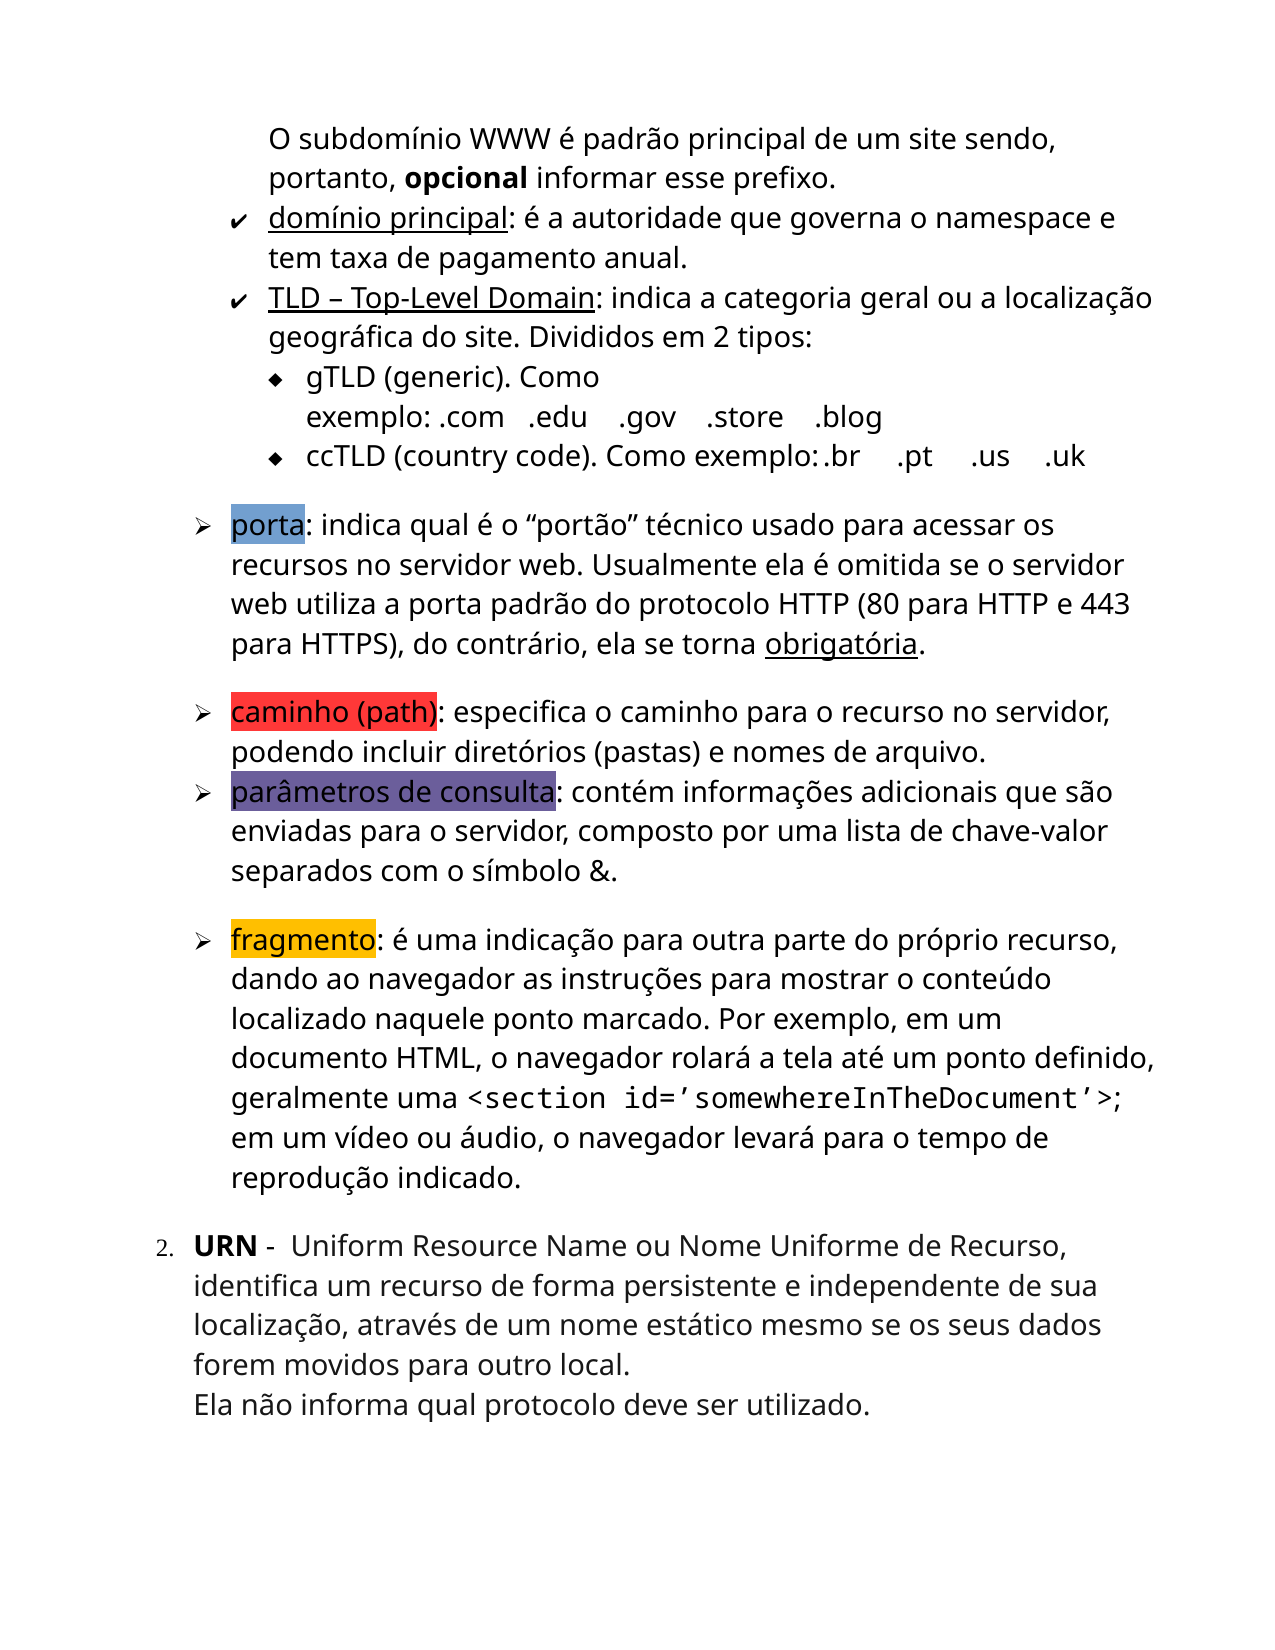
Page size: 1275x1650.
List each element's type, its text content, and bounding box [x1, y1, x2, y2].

list fragmento: é uma indicação para outra parte do próprio recurso, dando ao navegador as instruções para mostrar o conteúdo localizado naquele ponto marcado. Por exemplo, em um documento HTML, o navegador rolará a tela até um ponto definido, geralmente uma <section id=’somewhereInTheDocument’>; em um vídeo ou áudio, o navegador levará para o tempo de reprodução indicado. [193, 919, 1157, 1225]
list gTLD (generic). Como exemplo: .com .edu .gov .store .blog [268, 356, 1157, 436]
list URN - Uniform Resource Name ou Nome Uniforme de Recurso, identifica um recurso de forma persistente e independente de sua localização, através de um nome estático mesmo se os seus dados forem movidos para outro local. Ela não informa qual protocolo deve ser utilizado. [156, 1225, 1157, 1424]
list TLD – Top-Level Domain: indica a categoria geral ou a localização geográfica do site. Divididos em 2 tipos: [231, 277, 1157, 356]
list porta: indica qual é o “portão” técnico usado para acessar os recursos no servidor web. Usualmente ela é omitida se o servidor web utiliza a porta padrão do protocolo HTTP (80 para HTTP e 443 para HTTPS), do contrário, ela se torna obrigatória. [193, 504, 1157, 692]
list ccTLD (country code). Como exemplo: .br .pt .us .uk [268, 436, 1157, 504]
list domínio principal: é a autoridade que governa o namespace e tem taxa de pagamento anual. [231, 197, 1157, 277]
list O subdomínio WWW é padrão principal de um site sendo, portanto, opcional informar esse prefixo. [231, 118, 1157, 197]
list parâmetros de consulta: contém informações adicionais que são enviadas para o servidor, composto por uma lista de chave-valor separados com o símbolo &. [193, 771, 1157, 919]
list caminho (path): especifica o caminho para o recurso no servidor, podendo incluir diretórios (pastas) e nomes de arquivo. [193, 692, 1157, 771]
